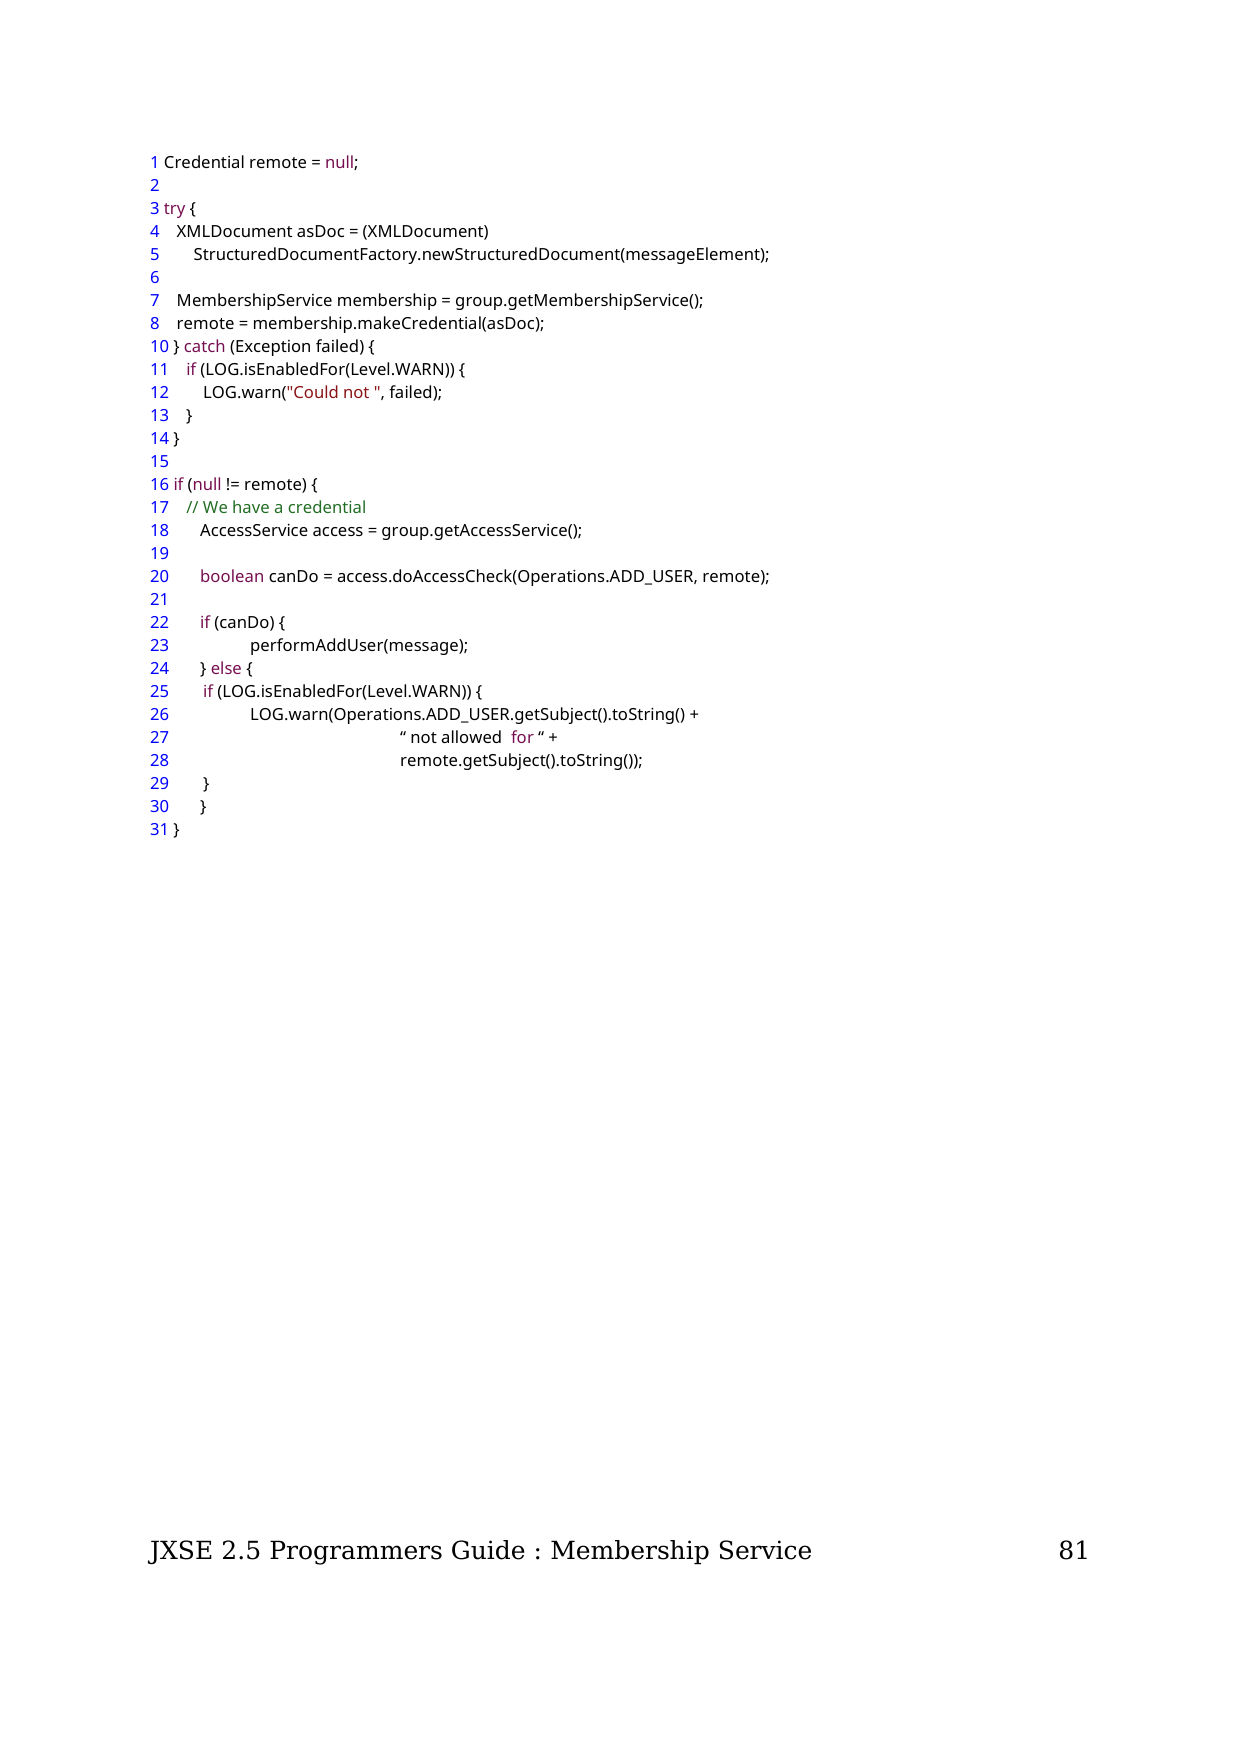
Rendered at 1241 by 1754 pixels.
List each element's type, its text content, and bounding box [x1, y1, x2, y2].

table_header 1 Credential remote = null; 2 3 try { 4 XMLDocument asDoc = (XMLDocument) 5 StructuredDocumentFactory.newStructuredDocument(messageElement); 6 7 MembershipService membership = group.getMembershipService(); 8 remote = membership.makeCredential(asDoc); 10 } catch (Exception failed) { 11 if (LOG.isEnabledFor(Level.WARN)) { 12 LOG.warn("Could not ", failed); 13 } 14 } 15 16 if (null != remote) { 17 // We have a credential 18 AccessService access = group.getAccessService(); 19 20 boolean canDo = access.doAccessCheck(Operations.ADD_USER, remote); 21 22 if (canDo) { 23 performAddUser(message); 24 } else { 25 if (LOG.isEnabledFor(Level.WARN)) { 26 LOG.warn(Operations.ADD_USER.getSubject().toString() + 27 “ not allowed for “ + 28 remote.getSubject().toString()); 29 } 30 } 31 } [150, 150, 1090, 859]
